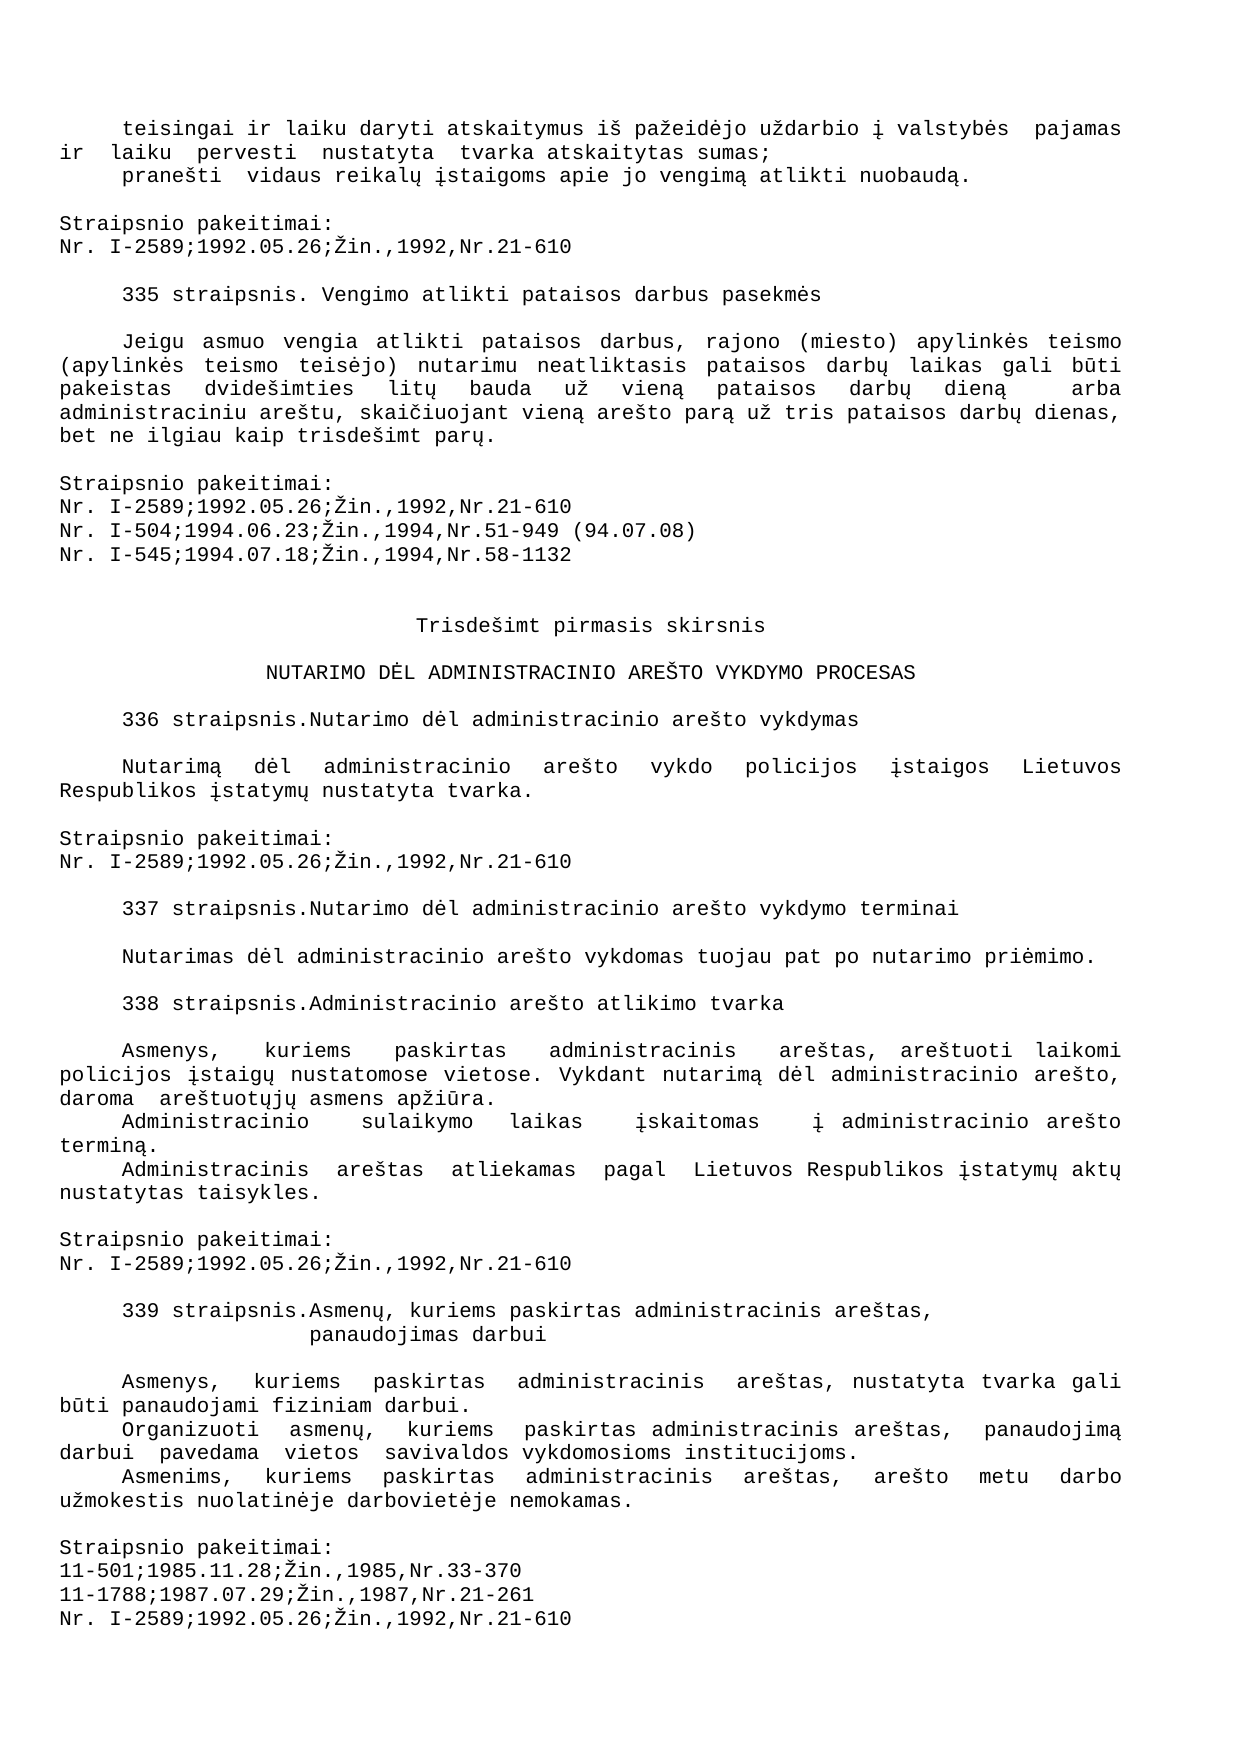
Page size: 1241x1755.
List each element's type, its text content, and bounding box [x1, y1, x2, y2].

text Nr. I-2589;1992.05.26;Žin.,1992,Nr.21-610 [59, 1608, 1122, 1631]
text Straipsnio pakeitimai: [59, 1229, 1122, 1253]
text NUTARIMO DĖL ADMINISTRACINIO AREŠTO VYKDYMO PROCESAS [59, 662, 1122, 686]
text pranešti vidaus reikalų įstaigoms apie jo vengimą atlikti nuobaudą. [59, 165, 1122, 189]
text Jeigu asmuo vengia atlikti pataisos darbus, rajono (miesto) apylinkės teismo (apylinkės teismo teisėjo) nutarimu neatliktasis pataisos darbų laikas gali būti pakeistas dvidešimties litų bauda už vieną pataisos darbų dieną arba administraciniu areštu, skaičiuojant vieną arešto parą už tris pataisos darbų dienas, bet ne ilgiau kaip trisdešimt parų. [59, 331, 1122, 449]
text Nutarimas dėl administracinio arešto vykdomas tuojau pat po nutarimo priėmimo. [59, 946, 1122, 969]
text Nr. I-545;1994.07.18;Žin.,1994,Nr.58-1132 [59, 544, 1122, 567]
text 336 straipsnis.Nutarimo dėl administracinio arešto vykdymas [59, 709, 1122, 733]
text Straipsnio pakeitimai: [59, 473, 1122, 496]
text Asmenys, kuriems paskirtas administracinis areštas, nustatyta tvarka gali būti panaudojami fiziniam darbui. [59, 1371, 1122, 1419]
text Trisdešimt pirmasis skirsnis [59, 615, 1122, 638]
text Asmenys, kuriems paskirtas administracinis areštas, areštuoti laikomi policijos įstaigų nustatomose vietose. Vykdant nutarimą dėl administracinio arešto, daroma areštuotųjų asmens apžiūra. [59, 1040, 1122, 1111]
text 335 straipsnis. Vengimo atlikti pataisos darbus pasekmės [59, 284, 1122, 307]
text teisingai ir laiku daryti atskaitymus iš pažeidėjo uždarbio į valstybės pajamas ir laiku pervesti nustatyta tvarka atskaitytas sumas; [59, 118, 1122, 165]
text Nutarimą dėl administracinio arešto vykdo policijos įstaigos Lietuvos Respublikos įstatymų nustatyta tvarka. [59, 757, 1122, 804]
text Administracinis areštas atliekamas pagal Lietuvos Respublikos įstatymų aktų nustatytas taisykles. [59, 1158, 1122, 1206]
text 11-1788;1987.07.29;Žin.,1987,Nr.21-261 [59, 1584, 1122, 1608]
text Straipsnio pakeitimai: [59, 1537, 1122, 1561]
text Asmenims, kuriems paskirtas administracinis areštas, arešto metu darbo užmokestis nuolatinėje darbovietėje nemokamas. [59, 1466, 1122, 1513]
text Nr. I-2589;1992.05.26;Žin.,1992,Nr.21-610 [59, 496, 1122, 520]
text Nr. I-2589;1992.05.26;Žin.,1992,Nr.21-610 [59, 1253, 1122, 1277]
text Nr. I-504;1994.06.23;Žin.,1994,Nr.51-949 (94.07.08) [59, 520, 1122, 544]
text 11-501;1985.11.28;Žin.,1985,Nr.33-370 [59, 1561, 1122, 1584]
text Administracinio sulaikymo laikas įskaitomas į administracinio arešto terminą. [59, 1111, 1122, 1158]
text Nr. I-2589;1992.05.26;Žin.,1992,Nr.21-610 [59, 236, 1122, 260]
text Straipsnio pakeitimai: [59, 213, 1122, 236]
text 339 straipsnis.Asmenų, kuriems paskirtas administracinis areštas, [59, 1300, 1122, 1324]
text Straipsnio pakeitimai: [59, 827, 1122, 851]
text Nr. I-2589;1992.05.26;Žin.,1992,Nr.21-610 [59, 851, 1122, 875]
text panaudojimas darbui [59, 1324, 1122, 1348]
text 338 straipsnis.Administracinio arešto atlikimo tvarka [59, 993, 1122, 1017]
text 337 straipsnis.Nutarimo dėl administracinio arešto vykdymo terminai [59, 898, 1122, 922]
text Organizuoti asmenų, kuriems paskirtas administracinis areštas, panaudojimą darbui pavedama vietos savivaldos vykdomosioms institucijoms. [59, 1419, 1122, 1466]
